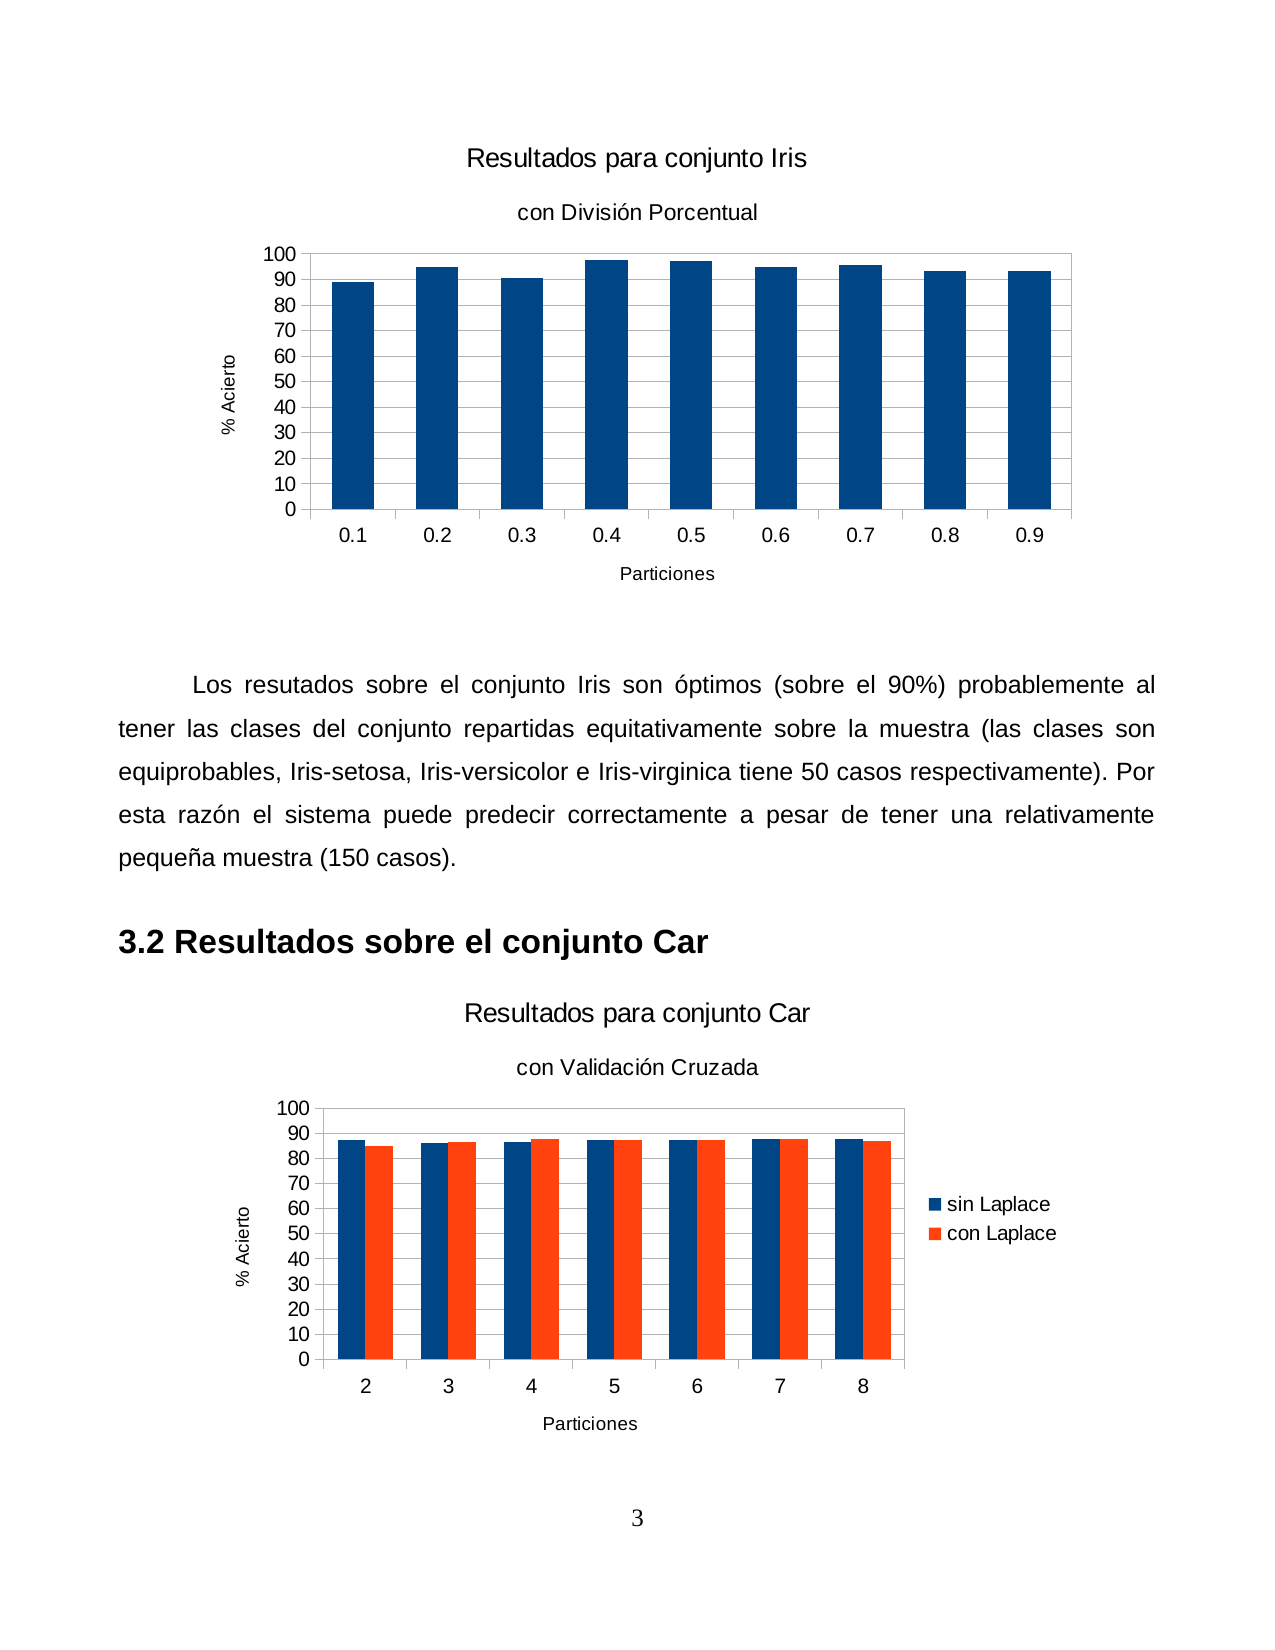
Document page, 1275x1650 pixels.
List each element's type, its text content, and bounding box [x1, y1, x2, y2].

subtitle 3.2 Resultados sobre el conjunto Car [118, 921, 1157, 960]
text Los resutados sobre el conjunto Iris son óptimos (sobre el 90%) probablemente al tener las clases del conjunto repartidas equitativamente sobre la muestra (las clases son equiprobables, Iris-setosa, Iris-versicolor e Iris-virginica tiene 50 casos respectivamente). Por esta razón el sistema puede predecir correctamente a pesar de tener una relativamente pequeña muestra (150 casos). [118, 670, 1157, 872]
